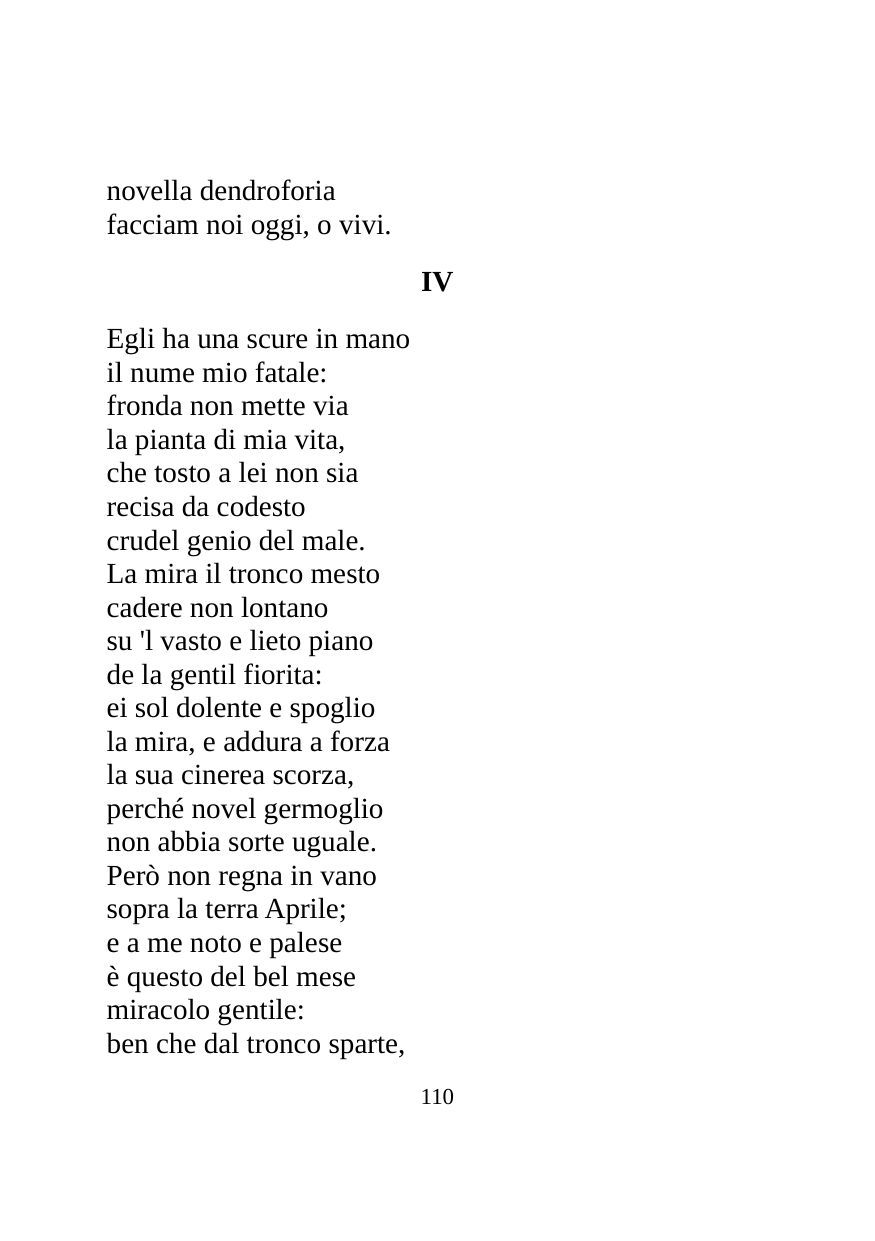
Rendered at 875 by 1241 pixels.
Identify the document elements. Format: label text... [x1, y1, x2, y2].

text fronda non mette via [106, 388, 768, 422]
text e a me noto e palese [106, 925, 768, 959]
text de la gentil fiorita: [106, 657, 768, 690]
text Egli ha una scure in mano [106, 321, 768, 355]
text novella dendroforia [106, 173, 768, 207]
text recisa da codesto [106, 489, 768, 523]
text cadere non lontano [106, 590, 768, 623]
text crudel genio del male. [106, 523, 768, 556]
text il nume mio fatale: [106, 355, 768, 388]
text su 'l vasto e lieto piano [106, 623, 768, 657]
text ben che dal tronco sparte, [106, 1026, 768, 1059]
text La mira il tronco mesto [106, 556, 768, 590]
text la pianta di mia vita, [106, 422, 768, 456]
text Però non regna in vano [106, 858, 768, 892]
text perché novel germoglio [106, 791, 768, 824]
text la mira, e addura a forza [106, 724, 768, 757]
text facciam noi oggi, o vivi. [106, 207, 768, 241]
text che tosto a lei non sia [106, 456, 768, 489]
text non abbia sorte uguale. [106, 824, 768, 858]
text la sua cinerea scorza, [106, 757, 768, 791]
text è questo del bel mese [106, 959, 768, 992]
text sopra la terra Aprile; [106, 892, 768, 925]
text ei sol dolente e spoglio [106, 690, 768, 724]
text miracolo gentile: [106, 992, 768, 1026]
text IV [106, 264, 768, 298]
